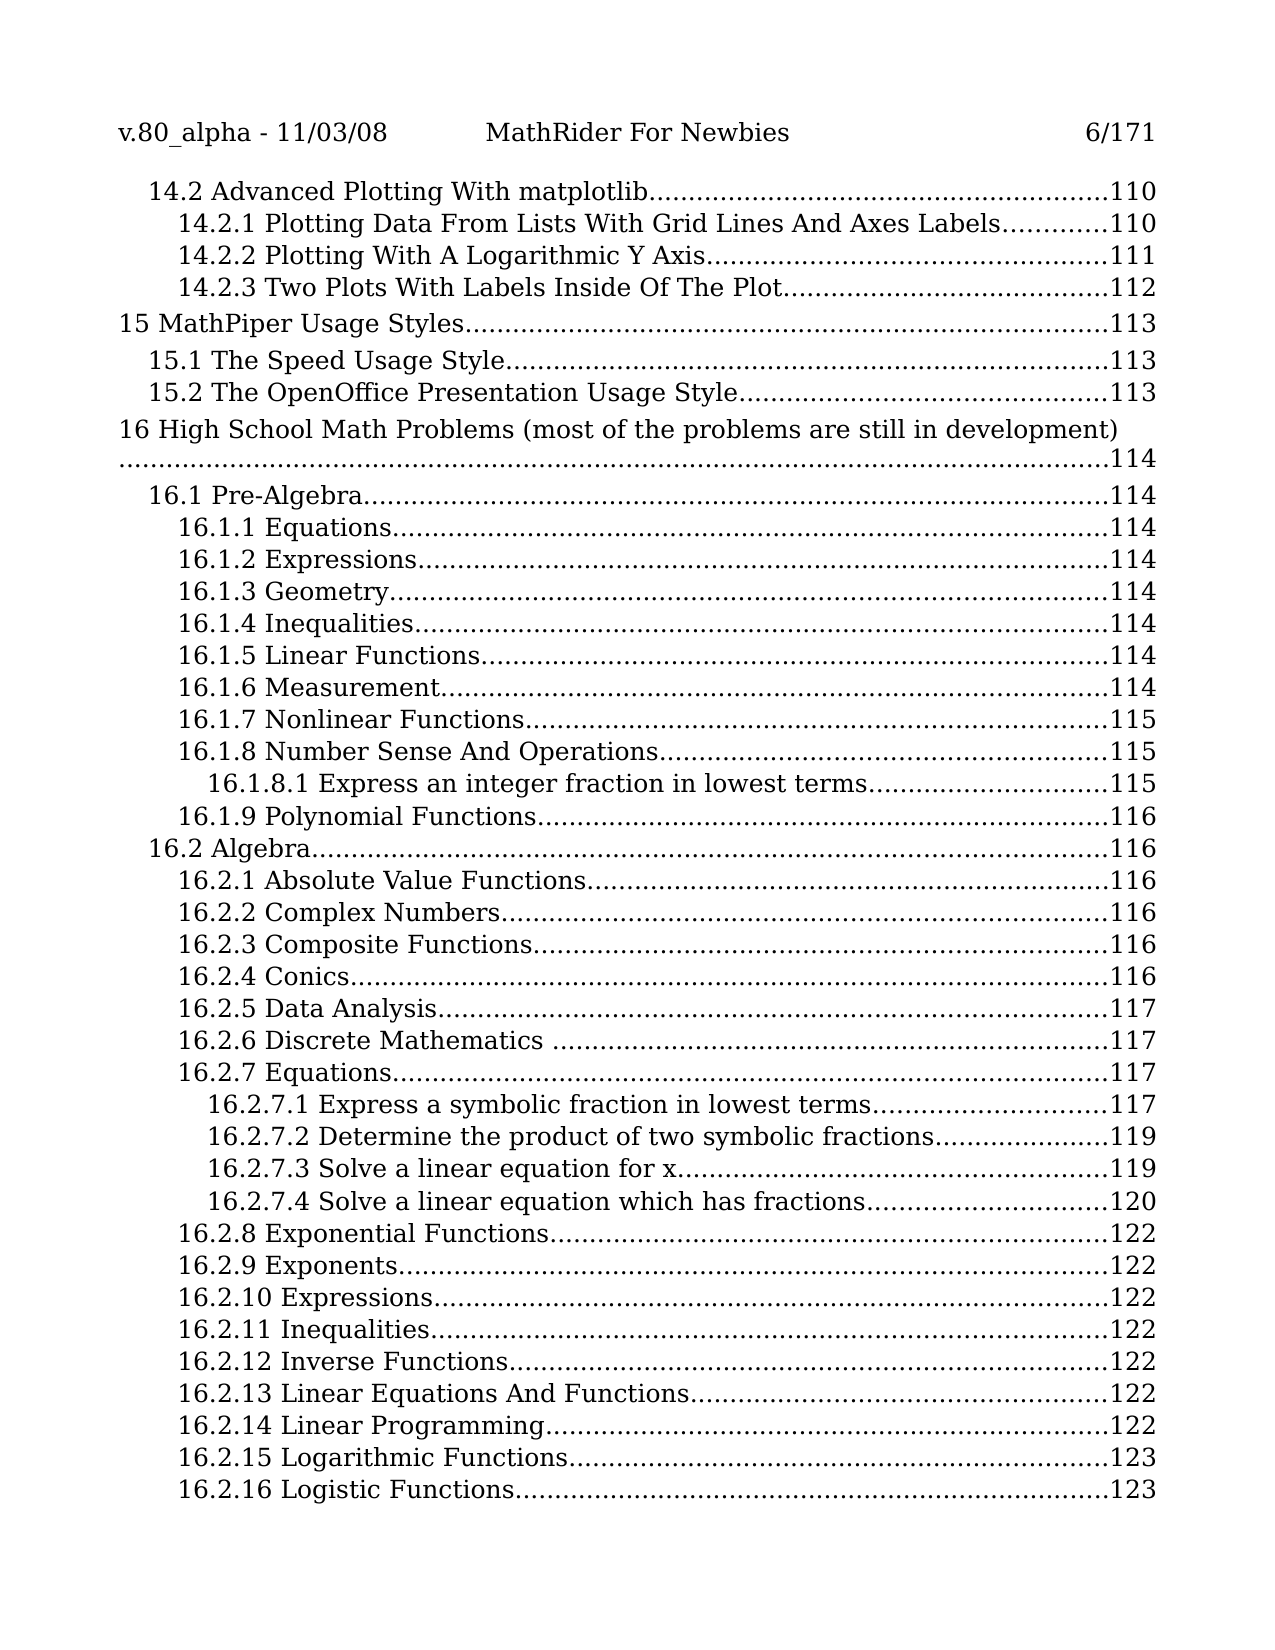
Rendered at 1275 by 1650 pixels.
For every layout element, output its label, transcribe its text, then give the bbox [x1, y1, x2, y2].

text 16.1.9 Polynomial Functions 116 [177, 802, 1157, 831]
text 16.1.3 Geometry 114 [177, 577, 1157, 606]
text 16.1.2 Expressions 114 [177, 545, 1157, 574]
text 14.2 Advanced Plotting With matplotlib 110 [148, 177, 1157, 206]
text 16.1.4 Inequalities 114 [177, 609, 1157, 638]
text 16.2.12 Inverse Functions 122 [177, 1347, 1157, 1376]
text 15.2 The OpenOffice Presentation Usage Style 113 [148, 378, 1157, 408]
text 14.2.2 Plotting With A Logarithmic Y Axis 111 [177, 241, 1157, 270]
text 16 High School Math Problems (most of the problems are still in development) 114 [118, 415, 1157, 473]
text 16.2.6 Discrete Mathematics 117 [177, 1026, 1157, 1056]
text 14.2.3 Two Plots With Labels Inside Of The Plot 112 [177, 273, 1157, 302]
text 16.2.8 Exponential Functions 122 [177, 1219, 1157, 1248]
text 16.2.7.2 Determine the product of two symbolic fractions 119 [207, 1123, 1157, 1152]
text 16.2.1 Absolute Value Functions 116 [177, 866, 1157, 895]
text 16.2.10 Expressions 122 [177, 1283, 1157, 1312]
text 16.1.7 Nonlinear Functions 115 [177, 706, 1157, 735]
text 16.1.6 Measurement 114 [177, 673, 1157, 703]
text 16.2.4 Conics 116 [177, 962, 1157, 991]
text 16.2.14 Linear Programming 122 [177, 1411, 1157, 1441]
text 16.2.2 Complex Numbers 116 [177, 898, 1157, 927]
text 16.2 Algebra 116 [148, 834, 1157, 863]
text 14.2.1 Plotting Data From Lists With Grid Lines And Axes Labels 110 [177, 209, 1157, 238]
text 16.2.3 Composite Functions 116 [177, 930, 1157, 959]
text 15.1 The Speed Usage Style 113 [148, 346, 1157, 376]
text 16.1.5 Linear Functions 114 [177, 641, 1157, 671]
text 16.2.5 Data Analysis 117 [177, 994, 1157, 1023]
text 16.1.8 Number Sense And Operations 115 [177, 738, 1157, 767]
text 16.2.16 Logistic Functions 123 [177, 1476, 1157, 1505]
text 16.2.7.4 Solve a linear equation which has fractions 120 [207, 1187, 1157, 1216]
text 16.2.11 Inequalities 122 [177, 1315, 1157, 1344]
text 16.2.15 Logarithmic Functions 123 [177, 1443, 1157, 1473]
text 16.2.7 Equations 117 [177, 1058, 1157, 1088]
text 15 MathPiper Usage Styles 113 [118, 310, 1157, 339]
text 16.2.13 Linear Equations And Functions 122 [177, 1379, 1157, 1408]
text 16.2.7.3 Solve a linear equation for x 119 [207, 1155, 1157, 1184]
text 16.2.9 Exponents 122 [177, 1251, 1157, 1280]
text 16.1.1 Equations 114 [177, 513, 1157, 542]
text 16.1 Pre-Algebra 114 [148, 481, 1157, 510]
text 16.2.7.1 Express a symbolic fraction in lowest terms 117 [207, 1091, 1157, 1120]
text 16.1.8.1 Express an integer fraction in lowest terms 115 [207, 770, 1157, 799]
